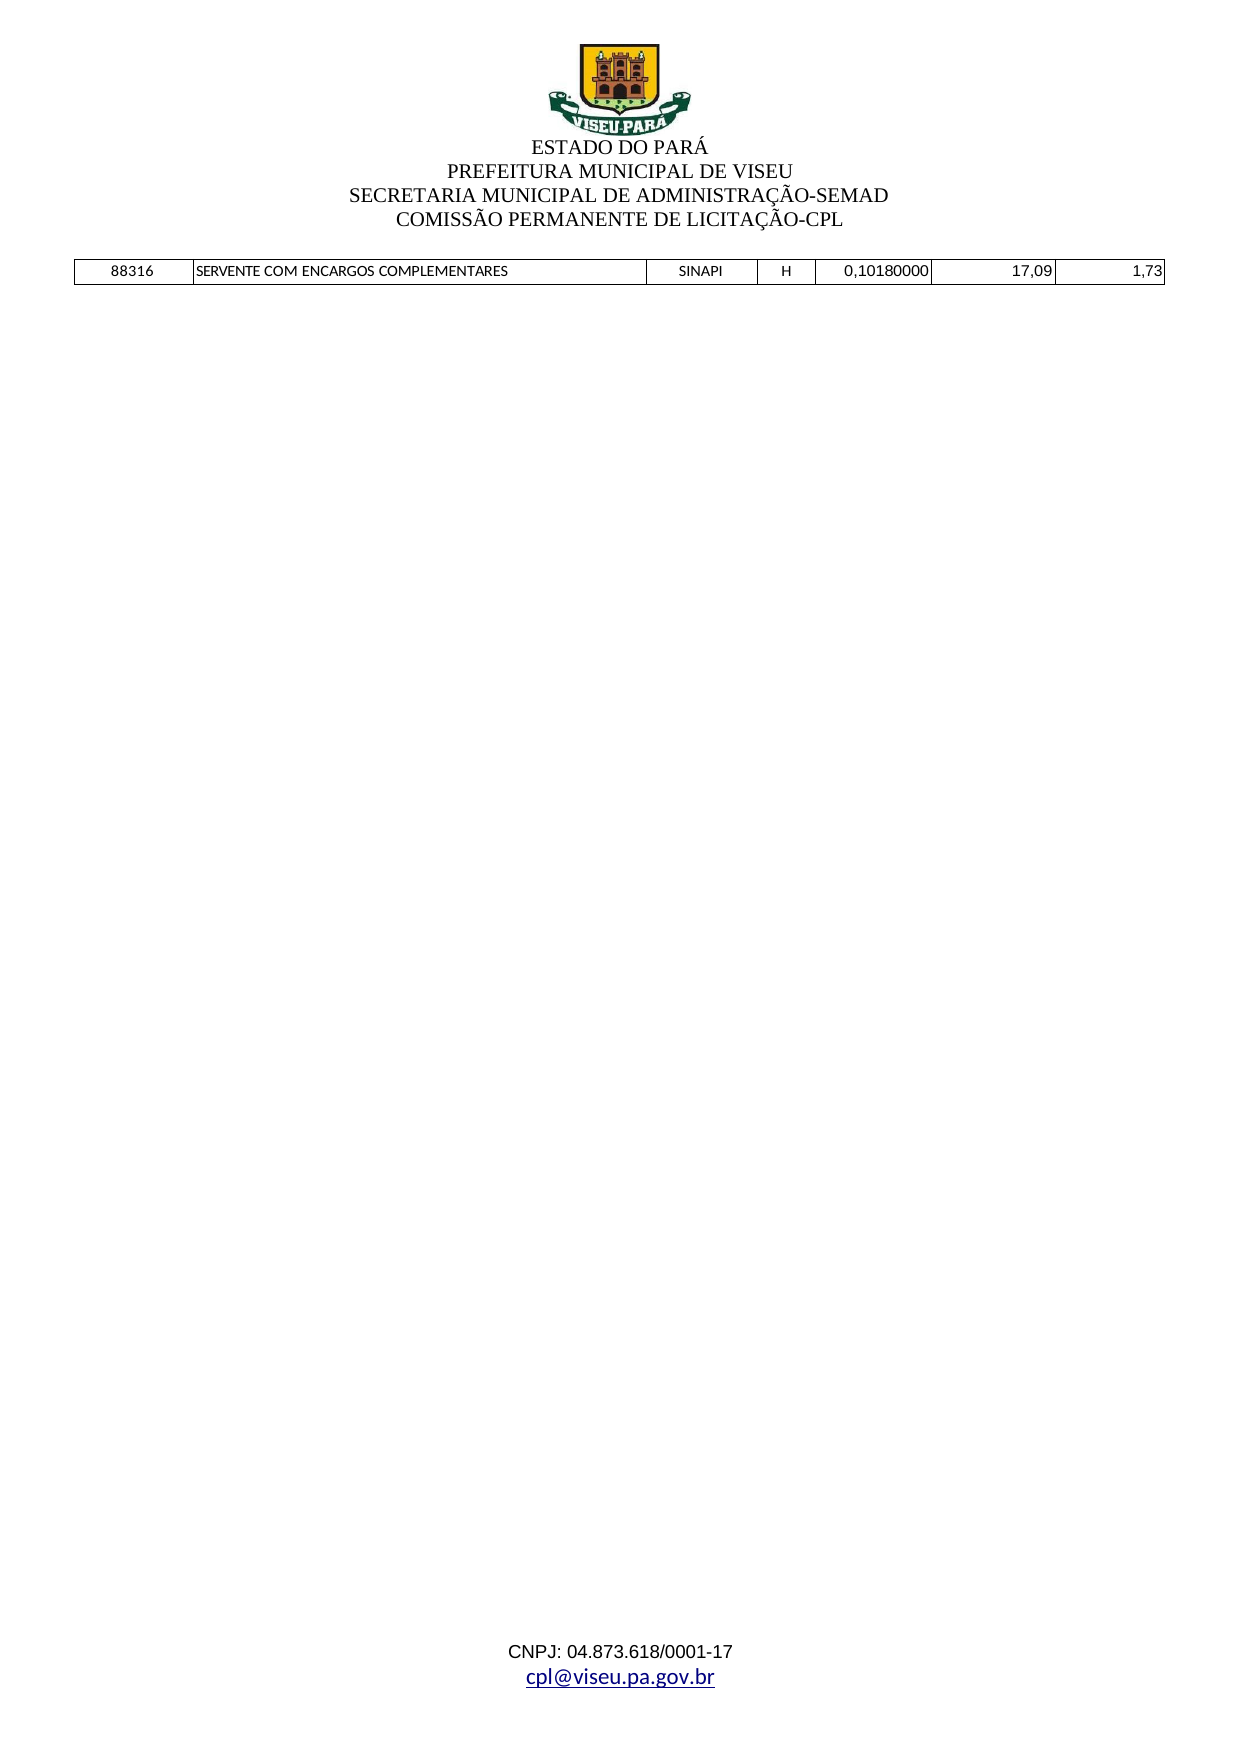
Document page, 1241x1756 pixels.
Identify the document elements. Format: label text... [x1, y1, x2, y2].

table_cell 1,73 [1056, 260, 1164, 284]
table_cell H [758, 260, 815, 284]
table_cell 88316 [75, 260, 193, 284]
table_cell SINAPI [647, 260, 757, 284]
table_cell 0,10180000 [816, 260, 931, 284]
table_cell SERVENTE COM ENCARGOS COMPLEMENTARES [194, 260, 646, 284]
table_cell 17,09 [932, 260, 1055, 284]
